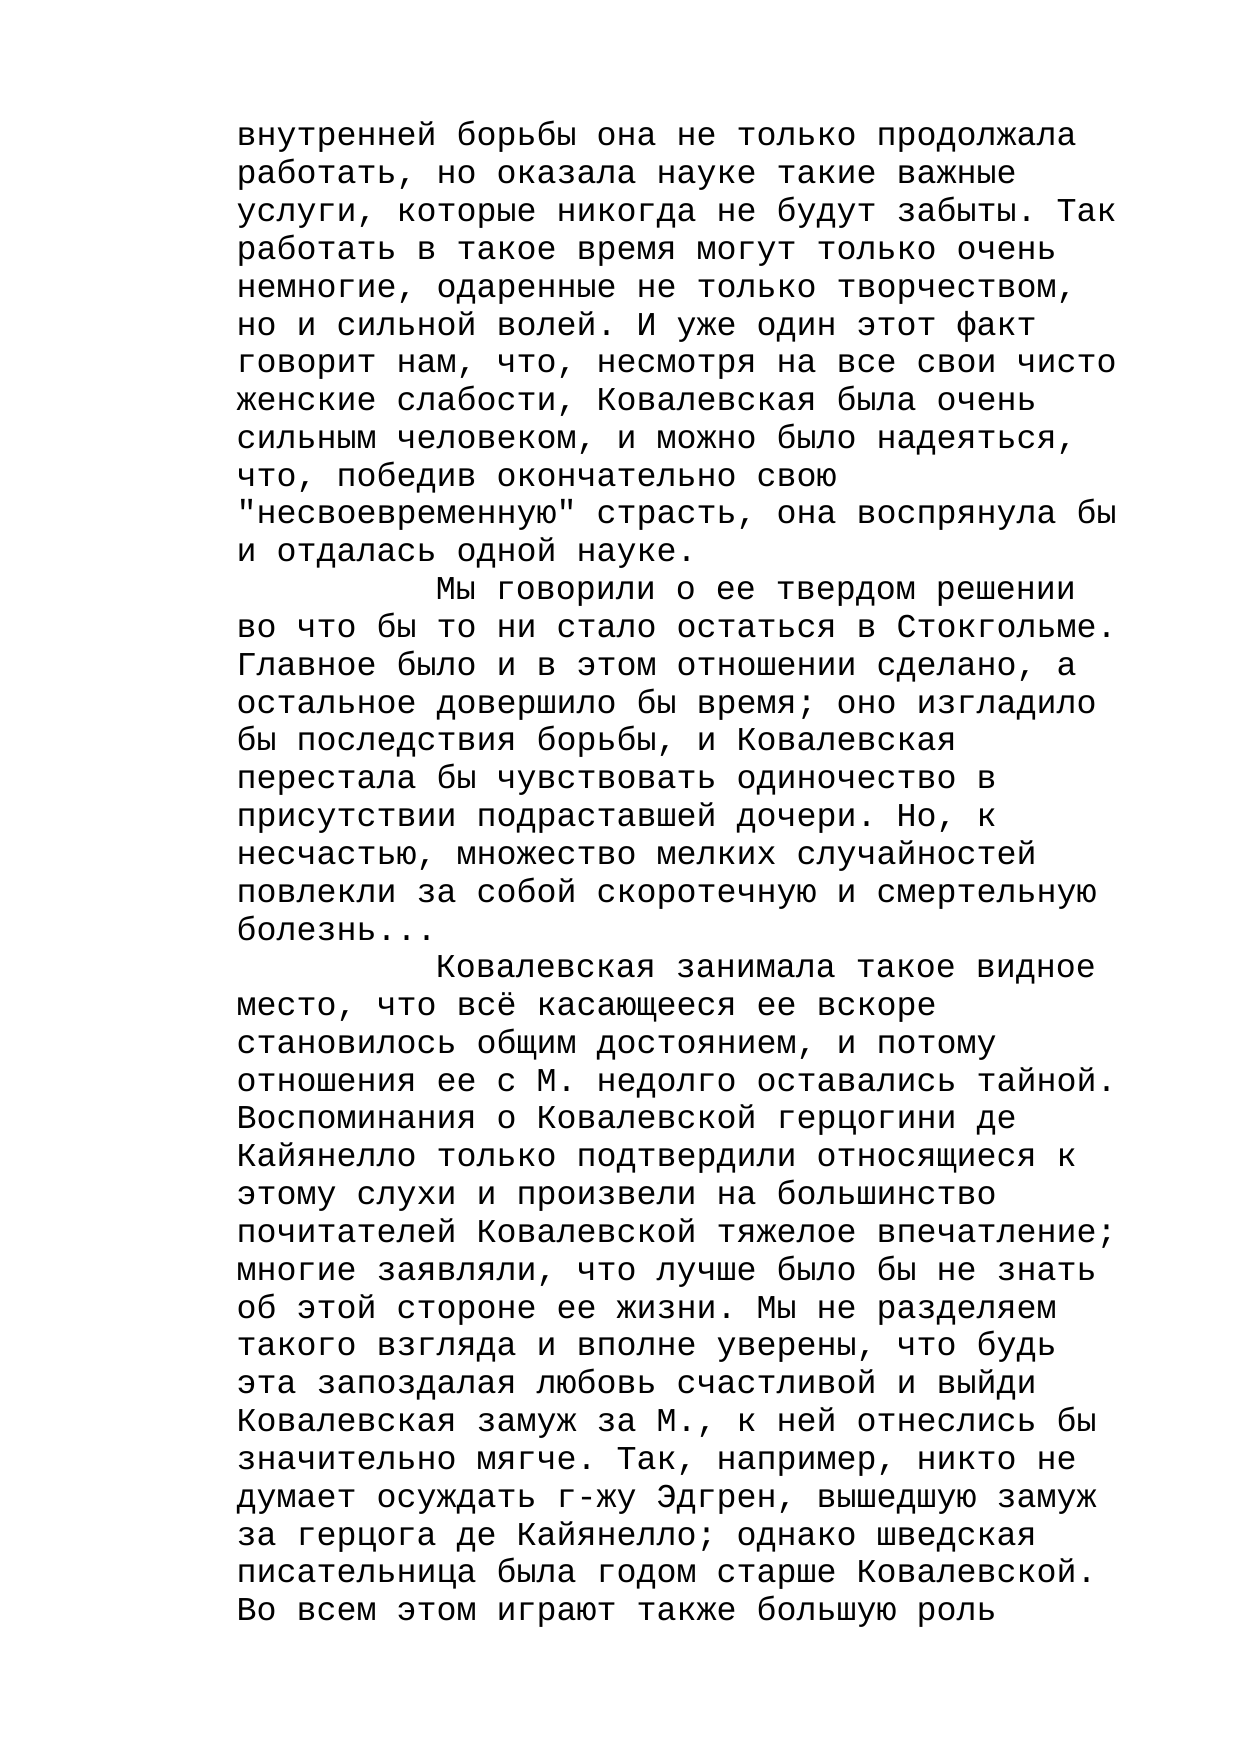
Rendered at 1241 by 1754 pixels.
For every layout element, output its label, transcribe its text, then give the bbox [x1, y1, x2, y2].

text Мы говорили о ее твердом решении во что бы то ни стало остаться в Стокгольме. Главное было и в этом отношении сделано, а остальное довершило бы время; оно изгладило бы последствия борьбы, и Ковалевская перестала бы чувствовать одиночество в присутствии подраставшей дочери. Но, к несчастью, множество мелких случайностей повлекли за собой скоротечную и смертельную болезнь... [236, 572, 1122, 950]
text внутренней борьбы она не только продолжала работать, но оказала науке такие важные услуги, которые никогда не будут забыты. Так работать в такое время могут только очень немногие, одаренные не только творчеством, но и сильной волей. И уже один этот факт говорит нам, что, несмотря на все свои чисто женские слабости, Ковалевская была очень сильным человеком, и можно было надеяться, что, победив окончательно свою "несвоевременную" страсть, она воспрянула бы и отдалась одной науке. [236, 118, 1122, 572]
text Ковалевская занимала такое видное место, что всё касающееся ее вскоре становилось общим достоянием, и потому отношения ее с М. недолго оставались тайной. Воспоминания о Ковалевской герцогини де Кайянелло только подтвердили относящиеся к этому слухи и произвели на большинство почитателей Ковалевской тяжелое впечатление; многие заявляли, что лучше было бы не знать об этой стороне ее жизни. Мы не разделяем такого взгляда и вполне уверены, что будь эта запоздалая любовь счастливой и выйди Ковалевская замуж за М., к ней отнеслись бы значительно мягче. Так, например, никто не думает осуждать г-жу Эдгрен, вышедшую замуж за герцога де Кайянелло; однако шведская писательница была годом старше Ковалевской. Во всем этом играют также большую роль [236, 950, 1122, 1631]
